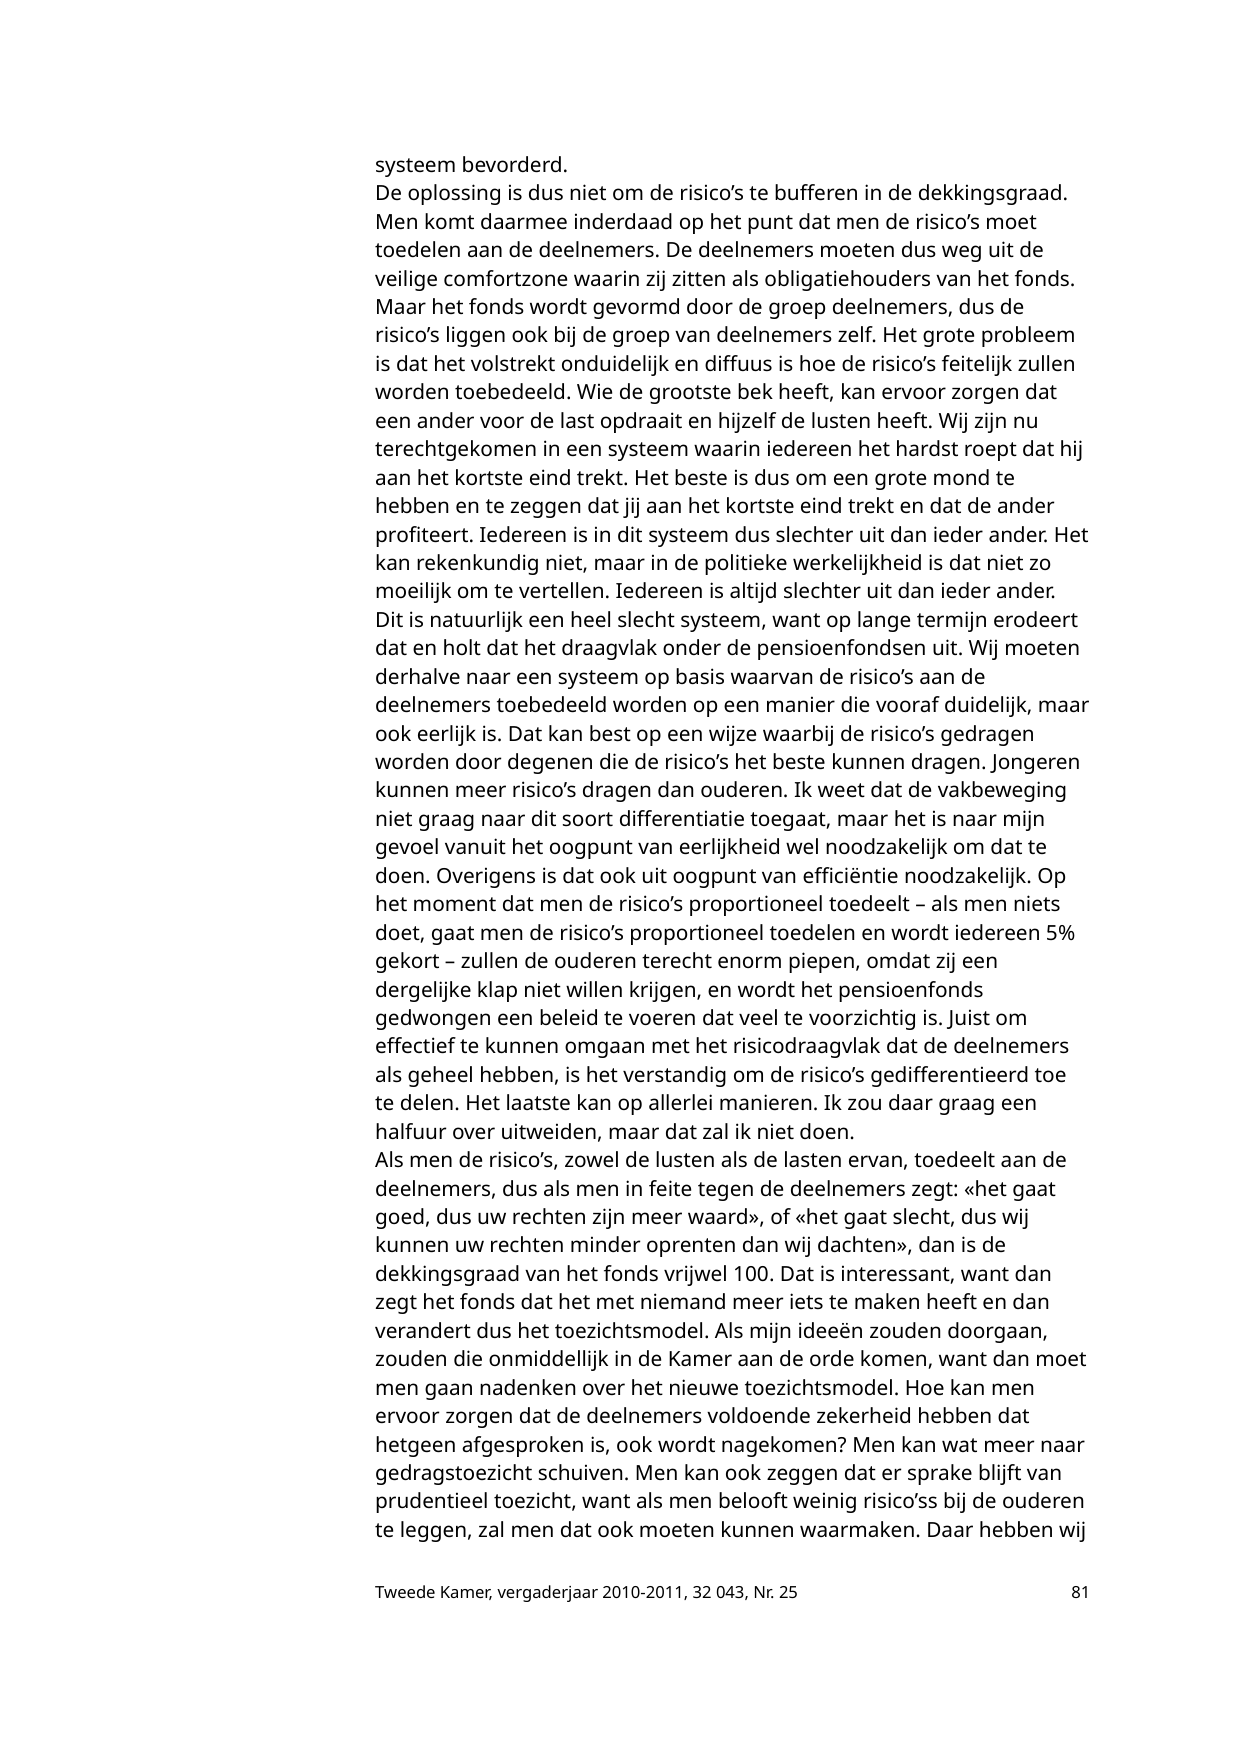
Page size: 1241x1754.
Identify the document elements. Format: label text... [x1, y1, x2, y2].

text Als men de risico’s, zowel de lusten als de lasten ervan, toedeelt aan de deelnemers, dus als men in feite tegen de deelnemers zegt: «het gaat goed, dus uw rechten zijn meer waard», of «het gaat slecht, dus wij kunnen uw rechten minder oprenten dan wij dachten», dan is de dekkingsgraad van het fonds vrijwel 100. Dat is interessant, want dan zegt het fonds dat het met niemand meer iets te maken heeft en dan verandert dus het toezichtsmodel. Als mijn ideeën zouden doorgaan, zouden die onmiddellijk in de Kamer aan de orde komen, want dan moet men gaan nadenken over het nieuwe toezichtsmodel. Hoe kan men ervoor zorgen dat de deelnemers voldoende zekerheid hebben dat hetgeen afgesproken is, ook wordt nagekomen? Men kan wat meer naar gedragstoezicht schuiven. Men kan ook zeggen dat er sprake blijft van prudentieel toezicht, want als men belooft weinig risico’ss bij de ouderen te leggen, zal men dat ook moeten kunnen waarmaken. Daar hebben wij [375, 1145, 1090, 1543]
text De oplossing is dus niet om de risico’s te bufferen in de dekkingsgraad. Men komt daarmee inderdaad op het punt dat men de risico’s moet toedelen aan de deelnemers. De deelnemers moeten dus weg uit de veilige comfortzone waarin zij zitten als obligatiehouders van het fonds. Maar het fonds wordt gevormd door de groep deelnemers, dus de risico’s liggen ook bij de groep van deelnemers zelf. Het grote probleem is dat het volstrekt onduidelijk en diffuus is hoe de risico’s feitelijk zullen worden toebedeeld. Wie de grootste bek heeft, kan ervoor zorgen dat een ander voor de last opdraait en hijzelf de lusten heeft. Wij zijn nu terechtgekomen in een systeem waarin iedereen het hardst roept dat hij aan het kortste eind trekt. Het beste is dus om een grote mond te hebben en te zeggen dat jij aan het kortste eind trekt en dat de ander profiteert. Iedereen is in dit systeem dus slechter uit dan ieder ander. Het kan rekenkundig niet, maar in de politieke werkelijkheid is dat niet zo moeilijk om te vertellen. Iedereen is altijd slechter uit dan ieder ander. [375, 178, 1090, 605]
text systeem bevorderd. [375, 150, 1090, 178]
text Dit is natuurlijk een heel slecht systeem, want op lange termijn erodeert dat en holt dat het draagvlak onder de pensioenfondsen uit. Wij moeten derhalve naar een systeem op basis waarvan de risico’s aan de deelnemers toebedeeld worden op een manier die vooraf duidelijk, maar ook eerlijk is. Dat kan best op een wijze waarbij de risico’s gedragen worden door degenen die de risico’s het beste kunnen dragen. Jongeren kunnen meer risico’s dragen dan ouderen. Ik weet dat de vakbeweging niet graag naar dit soort differentiatie toegaat, maar het is naar mijn gevoel vanuit het oogpunt van eerlijkheid wel noodzakelijk om dat te doen. Overigens is dat ook uit oogpunt van efficiëntie noodzakelijk. Op het moment dat men de risico’s proportioneel toedeelt – als men niets doet, gaat men de risico’s proportioneel toedelen en wordt iedereen 5% gekort – zullen de ouderen terecht enorm piepen, omdat zij een dergelijke klap niet willen krijgen, en wordt het pensioenfonds gedwongen een beleid te voeren dat veel te voorzichtig is. Juist om effectief te kunnen omgaan met het risicodraagvlak dat de deelnemers als geheel hebben, is het verstandig om de risico’s gedifferentieerd toe te delen. Het laatste kan op allerlei manieren. Ik zou daar graag een halfuur over uitweiden, maar dat zal ik niet doen. [375, 605, 1090, 1145]
